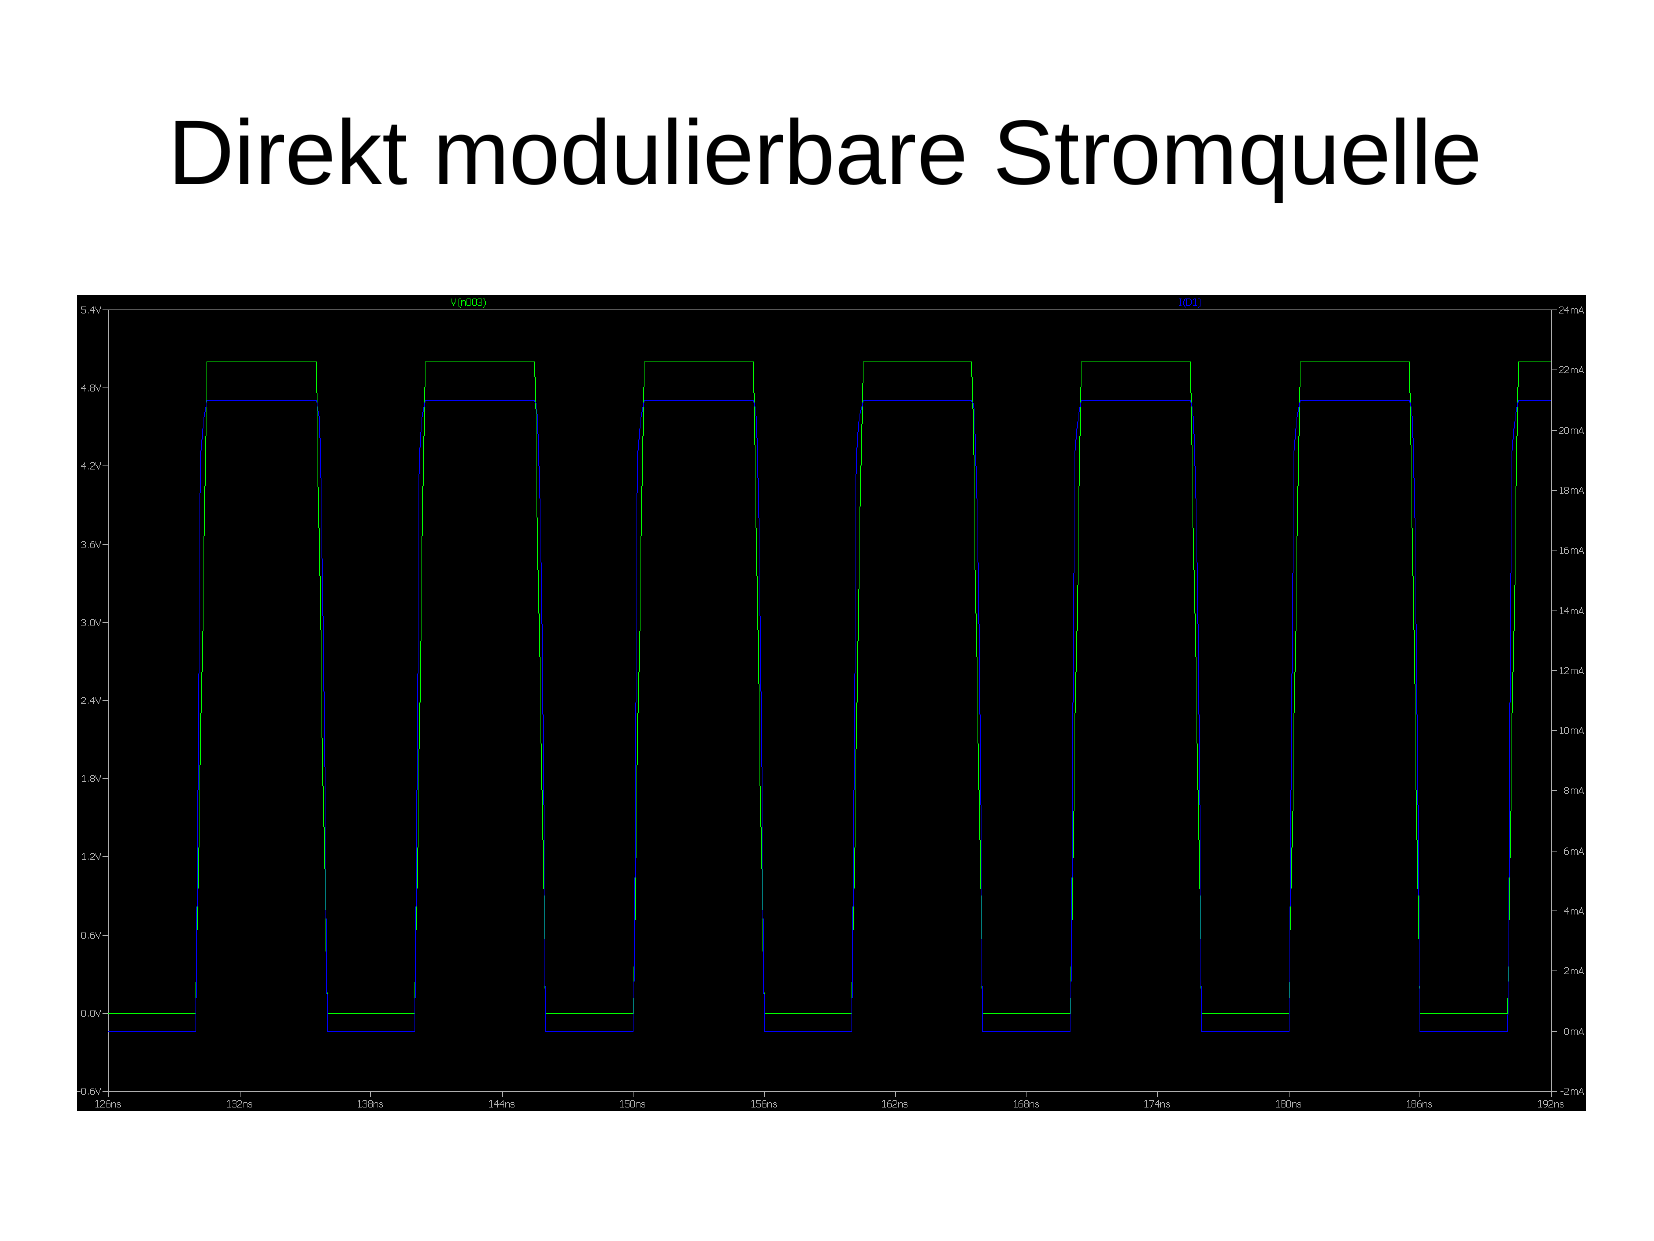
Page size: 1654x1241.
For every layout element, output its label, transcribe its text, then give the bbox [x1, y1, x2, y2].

picture [77, 295, 1586, 1111]
title Direkt modulierbare Stromquelle [82, 49, 1571, 257]
